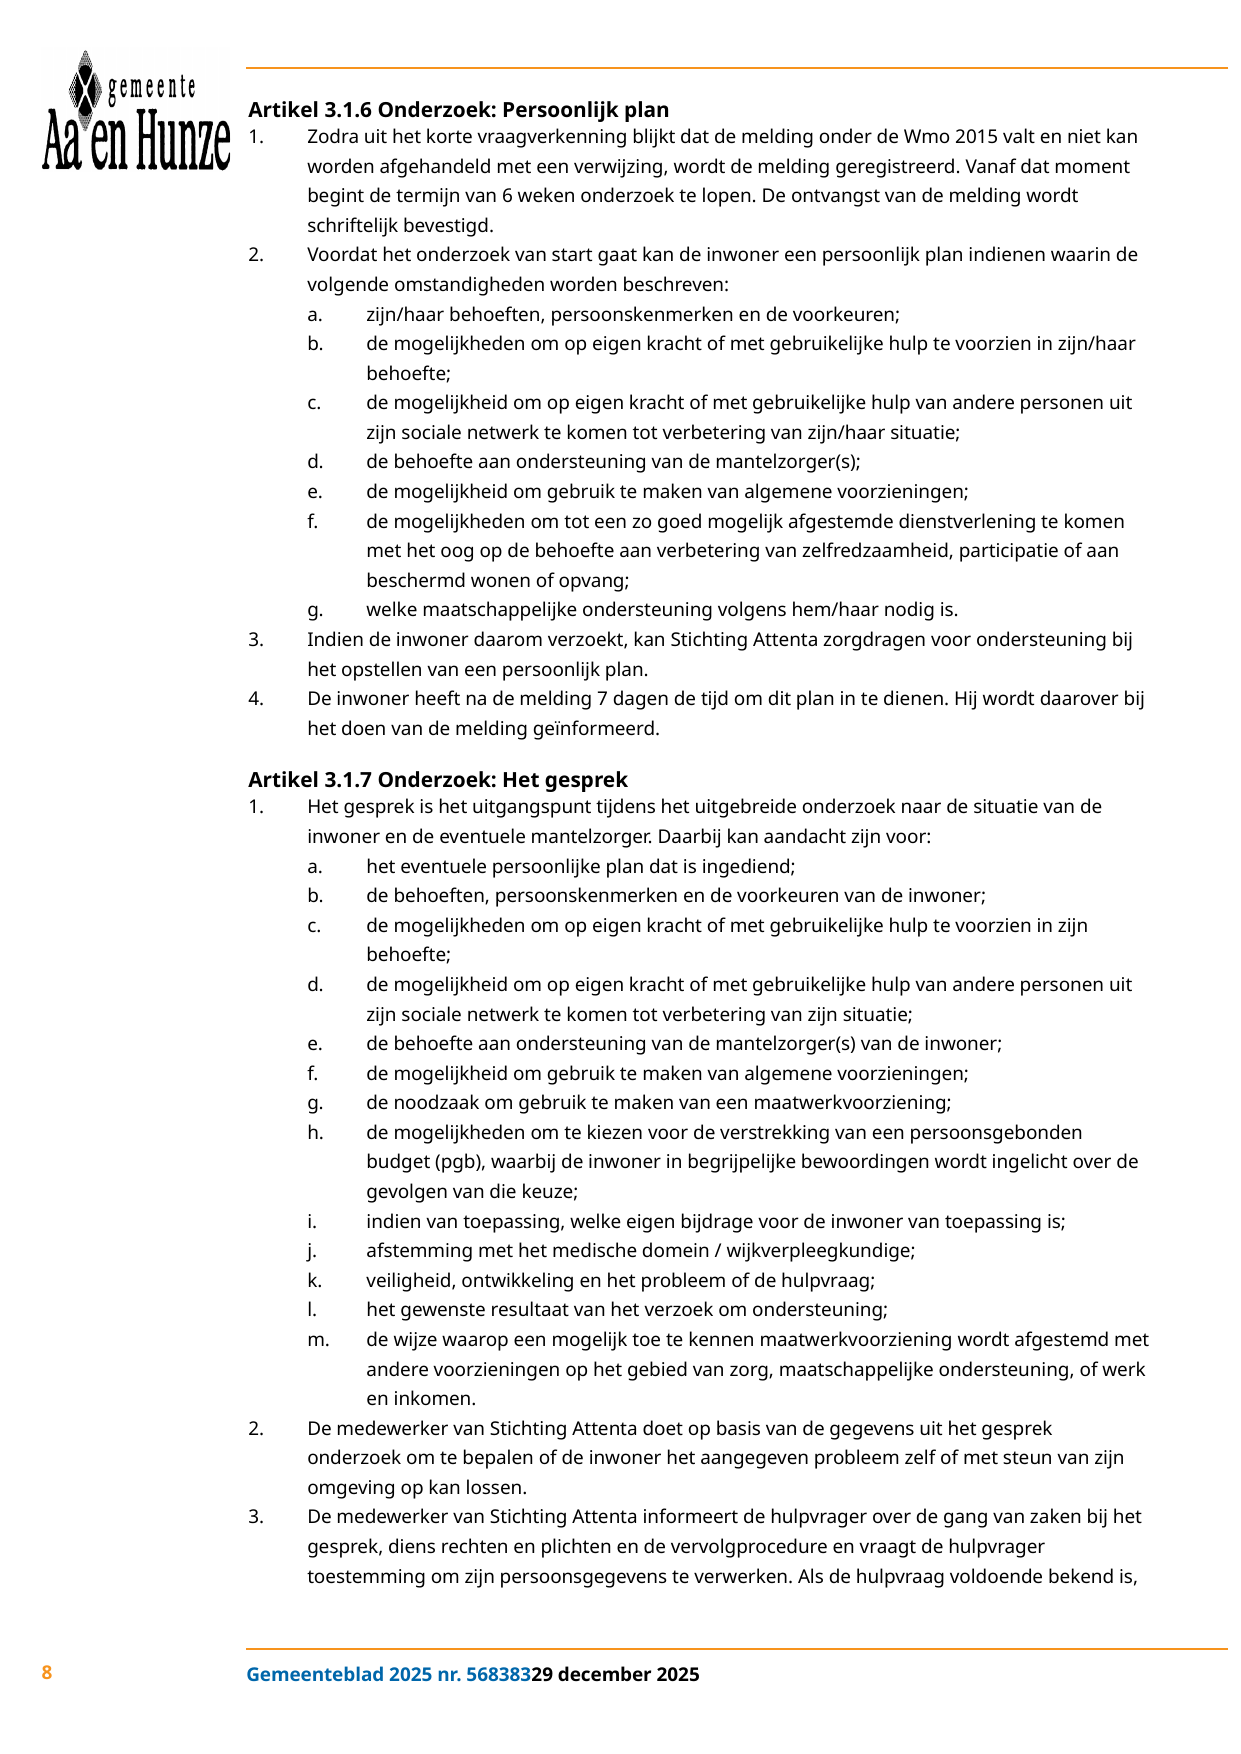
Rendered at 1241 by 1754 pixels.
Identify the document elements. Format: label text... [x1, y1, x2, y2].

list de mogelijkheden om te kiezen voor de verstrekking van een persoonsgebonden budget (pgb), waarbij de inwoner in begrijpelijke bewoordingen wordt ingelicht over de gevolgen van die keuze; [307, 1119, 1152, 1204]
text Artikel 3.1.6 Onderzoek: Persoonlijk plan [248, 95, 1152, 123]
list indien van toepassing, welke eigen bijdrage voor de inwoner van toepassing is; [307, 1208, 1152, 1234]
list de behoefte aan ondersteuning van de mantelzorger(s) van de inwoner; [307, 1030, 1152, 1056]
list welke maatschappelijke ondersteuning volgens hem/haar nodig is. [307, 597, 1152, 622]
list Zodra uit het korte vraagverkenning blijkt dat de melding onder de Wmo 2015 valt en niet kan worden afgehandeld met een verwijzing, wordt de melding geregistreerd. Vanaf dat moment begint de termijn van 6 weken onderzoek te lopen. De ontvangst van de melding wordt schriftelijk bevestigd. [248, 123, 1152, 238]
list de mogelijkheid om gebruik te maken van algemene voorzieningen; [307, 478, 1152, 504]
list De medewerker van Stichting Attenta informeert de hulpvrager over de gang van zaken bij het gesprek, diens rechten en plichten en de vervolgprocedure en vraagt de hulpvrager toestemming om zijn persoonsgegevens te verwerken. Als de hulpvraag voldoende bekend is, [248, 1504, 1152, 1589]
list het eventuele persoonlijke plan dat is ingediend; [307, 853, 1152, 879]
list De inwoner heeft na de melding 7 dagen de tijd om dit plan in te dienen. Hij wordt daarover bij het doen van de melding geïnformeerd. [248, 685, 1152, 741]
list De medewerker van Stichting Attenta doet op basis van de gegevens uit het gesprek onderzoek om te bepalen of de inwoner het aangegeven probleem zelf of met steun van zijn omgeving op kan lossen. [248, 1415, 1152, 1500]
list de wijze waarop een mogelijk toe te kennen maatwerkvoorziening wordt afgestemd met andere voorzieningen op het gebied van zorg, maatschappelijke ondersteuning, of werk en inkomen. [307, 1326, 1152, 1411]
list afstemming met het medische domein / wijkverpleegkundige; [307, 1237, 1152, 1263]
picture [41, 47, 231, 172]
list de mogelijkheden om op eigen kracht of met gebruikelijke hulp te voorzien in zijn/haar behoefte; [307, 330, 1152, 386]
list Indien de inwoner daarom verzoekt, kan Stichting Attenta zorgdragen voor ondersteuning bij het opstellen van een persoonlijk plan. [248, 626, 1152, 681]
list het gewenste resultaat van het verzoek om ondersteuning; [307, 1297, 1152, 1322]
list de mogelijkheid om op eigen kracht of met gebruikelijke hulp van andere personen uit zijn sociale netwerk te komen tot verbetering van zijn situatie; [307, 971, 1152, 1027]
list de mogelijkheid om gebruik te maken van algemene voorzieningen; [307, 1060, 1152, 1086]
list Voordat het onderzoek van start gaat kan de inwoner een persoonlijk plan indienen waarin de volgende omstandigheden worden beschreven: [248, 242, 1152, 297]
list de behoeften, persoonskenmerken en de voorkeuren van de inwoner; [307, 882, 1152, 908]
list de mogelijkheden om op eigen kracht of met gebruikelijke hulp te voorzien in zijn behoefte; [307, 912, 1152, 967]
list de noodzaak om gebruik te maken van een maatwerkvoorziening; [307, 1089, 1152, 1115]
list Het gesprek is het uitgangspunt tijdens het uitgebreide onderzoek naar de situatie van de inwoner en de eventuele mantelzorger. Daarbij kan aandacht zijn voor: [248, 794, 1152, 849]
list zijn/haar behoeften, persoonskenmerken en de voorkeuren; [307, 301, 1152, 326]
list de mogelijkheden om tot een zo goed mogelijk afgestemde dienstverlening te komen met het oog op de behoefte aan verbetering van zelfredzaamheid, participatie of aan beschermd wonen of opvang; [307, 508, 1152, 593]
list veiligheid, ontwikkeling en het probleem of de hulpvraag; [307, 1267, 1152, 1293]
list de behoefte aan ondersteuning van de mantelzorger(s); [307, 449, 1152, 474]
text Artikel 3.1.7 Onderzoek: Het gesprek [248, 765, 1152, 794]
list de mogelijkheid om op eigen kracht of met gebruikelijke hulp van andere personen uit zijn sociale netwerk te komen tot verbetering van zijn/haar situatie; [307, 389, 1152, 445]
